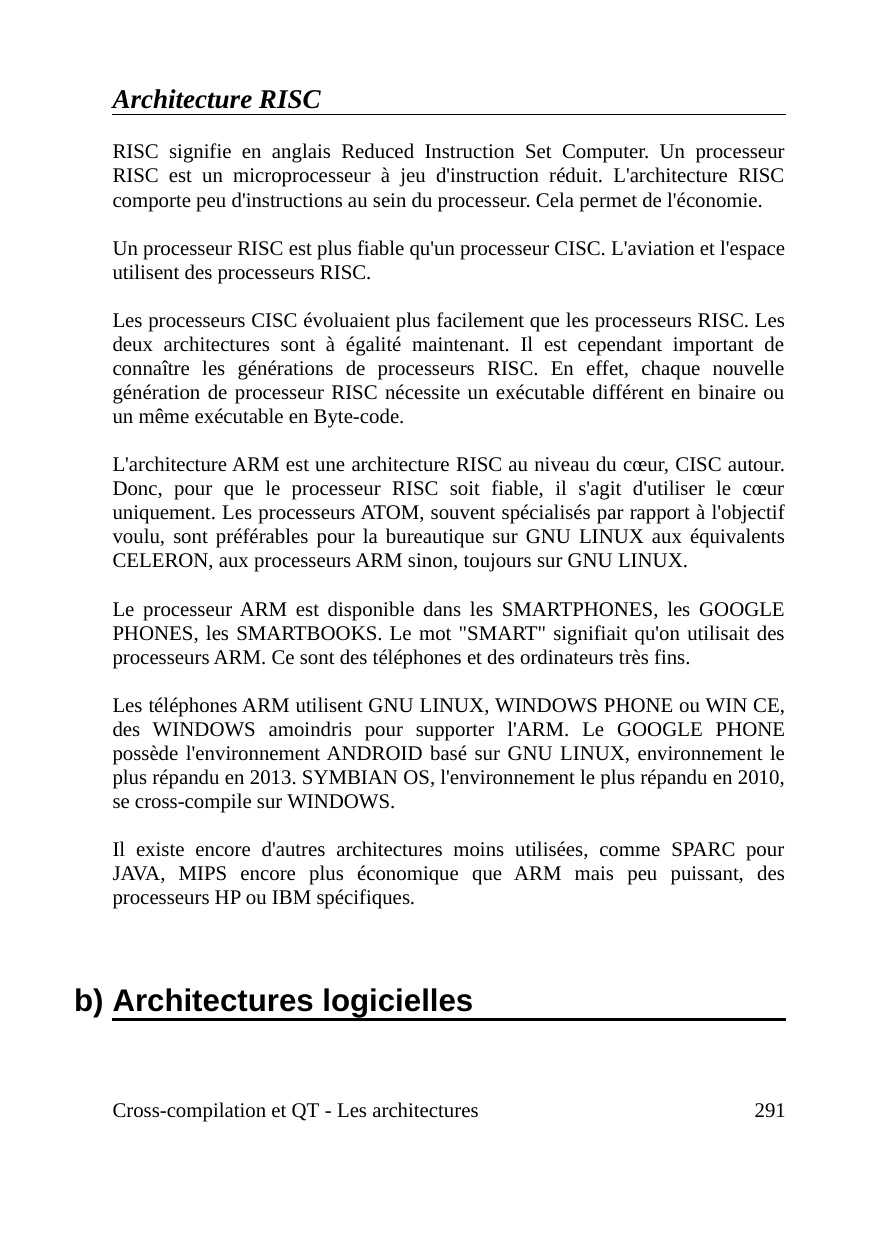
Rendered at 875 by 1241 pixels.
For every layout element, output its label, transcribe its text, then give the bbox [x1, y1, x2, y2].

subtitle Architecture RISC [112, 83, 786, 114]
text Un processeur RISC est plus fiable qu'un processeur CISC. L'aviation et l'espace utilisent des processeurs RISC. [112, 236, 786, 284]
text Les téléphones ARM utilisent GNU LINUX, WINDOWS PHONE ou WIN CE, des WINDOWS amoindris pour supporter l'ARM. Le GOOGLE PHONE possède l'environnement ANDROID basé sur GNU LINUX, environnement le plus répandu en 2013. SYMBIAN OS, l'environnement le plus répandu en 2010, se cross-compile sur WINDOWS. [112, 693, 786, 813]
text RISC signifie en anglais Reduced Instruction Set Computer. Un processeur RISC est un microprocesseur à jeu d'instruction réduit. L'architecture RISC comporte peu d'instructions au sein du processeur. Cela permet de l'économie. [112, 139, 786, 212]
text L'architecture ARM est une architecture RISC au niveau du cœur, CISC autour. Donc, pour que le processeur RISC soit fiable, il s'agit d'utiliser le cœur uniquement. Les processeurs ATOM, souvent spécialisés par rapport à l'objectif voulu, sont préférables pour la bureautique sur GNU LINUX aux équivalents CELERON, aux processeurs ARM sinon, toujours sur GNU LINUX. [112, 452, 786, 572]
subtitle Architectures logicielles [112, 982, 786, 1018]
text Les processeurs CISC évoluaient plus facilement que les processeurs RISC. Les deux architectures sont à égalité maintenant. Il est cependant important de connaître les générations de processeurs RISC. En effet, chaque nouvelle génération de processeur RISC nécessite un exécutable différent en binaire ou un même exécutable en Byte-code. [112, 308, 786, 428]
text Il existe encore d'autres architectures moins utilisées, comme SPARC pour JAVA, MIPS encore plus économique que ARM mais peu puissant, des processeurs HP ou IBM spécifiques. [112, 837, 786, 909]
text Le processeur ARM est disponible dans les SMARTPHONES, les GOOGLE PHONES, les SMARTBOOKS. Le mot "SMART" signifiait qu'on utilisait des processeurs ARM. Ce sont des téléphones et des ordinateurs très fins. [112, 597, 786, 669]
